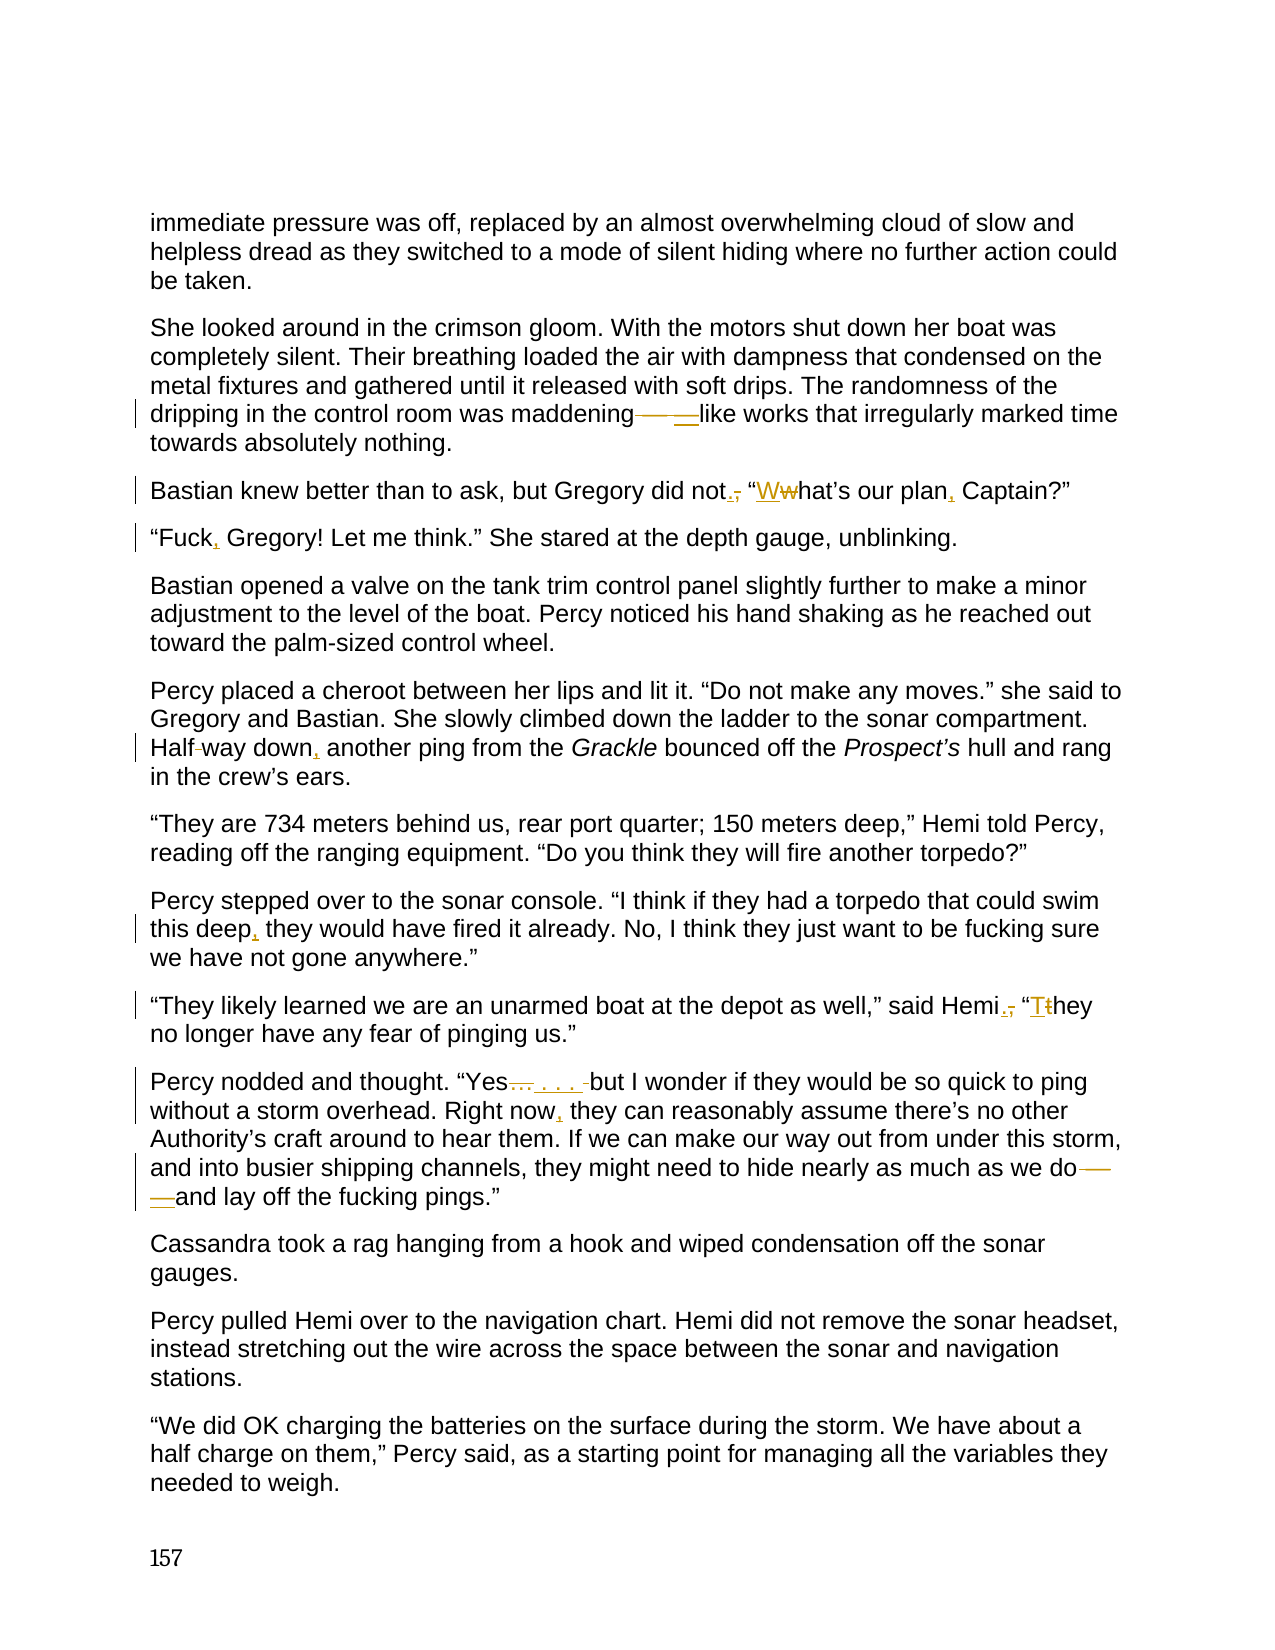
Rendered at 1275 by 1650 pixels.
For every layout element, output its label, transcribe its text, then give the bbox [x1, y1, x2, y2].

text immediate pressure was off, replaced by an almost overwhelming cloud of slow and helpless dread as they switched to a mode of silent hiding where no further action could be taken. [150, 208, 1125, 294]
text “They likely learned we are an unarmed boat at the depot as well,” said Hemi. “They no longer have any fear of pinging us.” [150, 991, 1125, 1048]
text “Fuck, Gregory! Let me think.” She stared at the depth gauge, unblinking. [150, 523, 1125, 552]
text Percy placed a cheroot between her lips and lit it. “Do not make any moves.” she said to Gregory and Bastian. She slowly climbed down the ladder to the sonar compartment. Halfway down, another ping from the Grackle bounced off the Prospect’s hull and rang in the crew’s ears. [150, 676, 1125, 791]
text She looked around in the crimson gloom. With the motors shut down her boat was completely silent. Their breathing loaded the air with dampness that condensed on the metal fixtures and gathered until it released with soft drips. The randomness of the dripping in the control room was maddening—like works that irregularly marked time towards absolutely nothing. [150, 313, 1125, 457]
text Percy stepped over to the sonar console. “I think if they had a torpedo that could swim this deep, they would have fired it already. No, I think they just want to be fucking sure we have not gone anywhere.” [150, 886, 1125, 972]
text Bastian knew better than to ask, but Gregory did not. “What’s our plan, Captain?” [150, 476, 1125, 504]
text Percy pulled Hemi over to the navigation chart. Hemi did not remove the sonar headset, instead stretching out the wire across the space between the sonar and navigation stations. [150, 1306, 1125, 1392]
text Bastian opened a valve on the tank trim control panel slightly further to make a minor adjustment to the level of the boat. Percy noticed his hand shaking as he reached out toward the palm-sized control wheel. [150, 571, 1125, 657]
text Cassandra took a rag hanging from a hook and wiped condensation off the sonar gauges. [150, 1229, 1125, 1287]
text Percy nodded and thought. “Yes . . . but I wonder if they would be so quick to ping without a storm overhead. Right now, they can reasonably assume there’s no other Authority’s craft around to hear them. If we can make our way out from under this storm, and into busier shipping channels, they might need to hide nearly as much as we do—and lay off the fucking pings.” [150, 1067, 1125, 1211]
text “We did OK charging the batteries on the surface during the storm. We have about a half charge on them,” Percy said, as a starting point for managing all the variables they needed to weigh. [150, 1411, 1125, 1497]
text “They are 734 meters behind us, rear port quarter; 150 meters deep,” Hemi told Percy, reading off the ranging equipment. “Do you think they will fire another torpedo?” [150, 809, 1125, 867]
